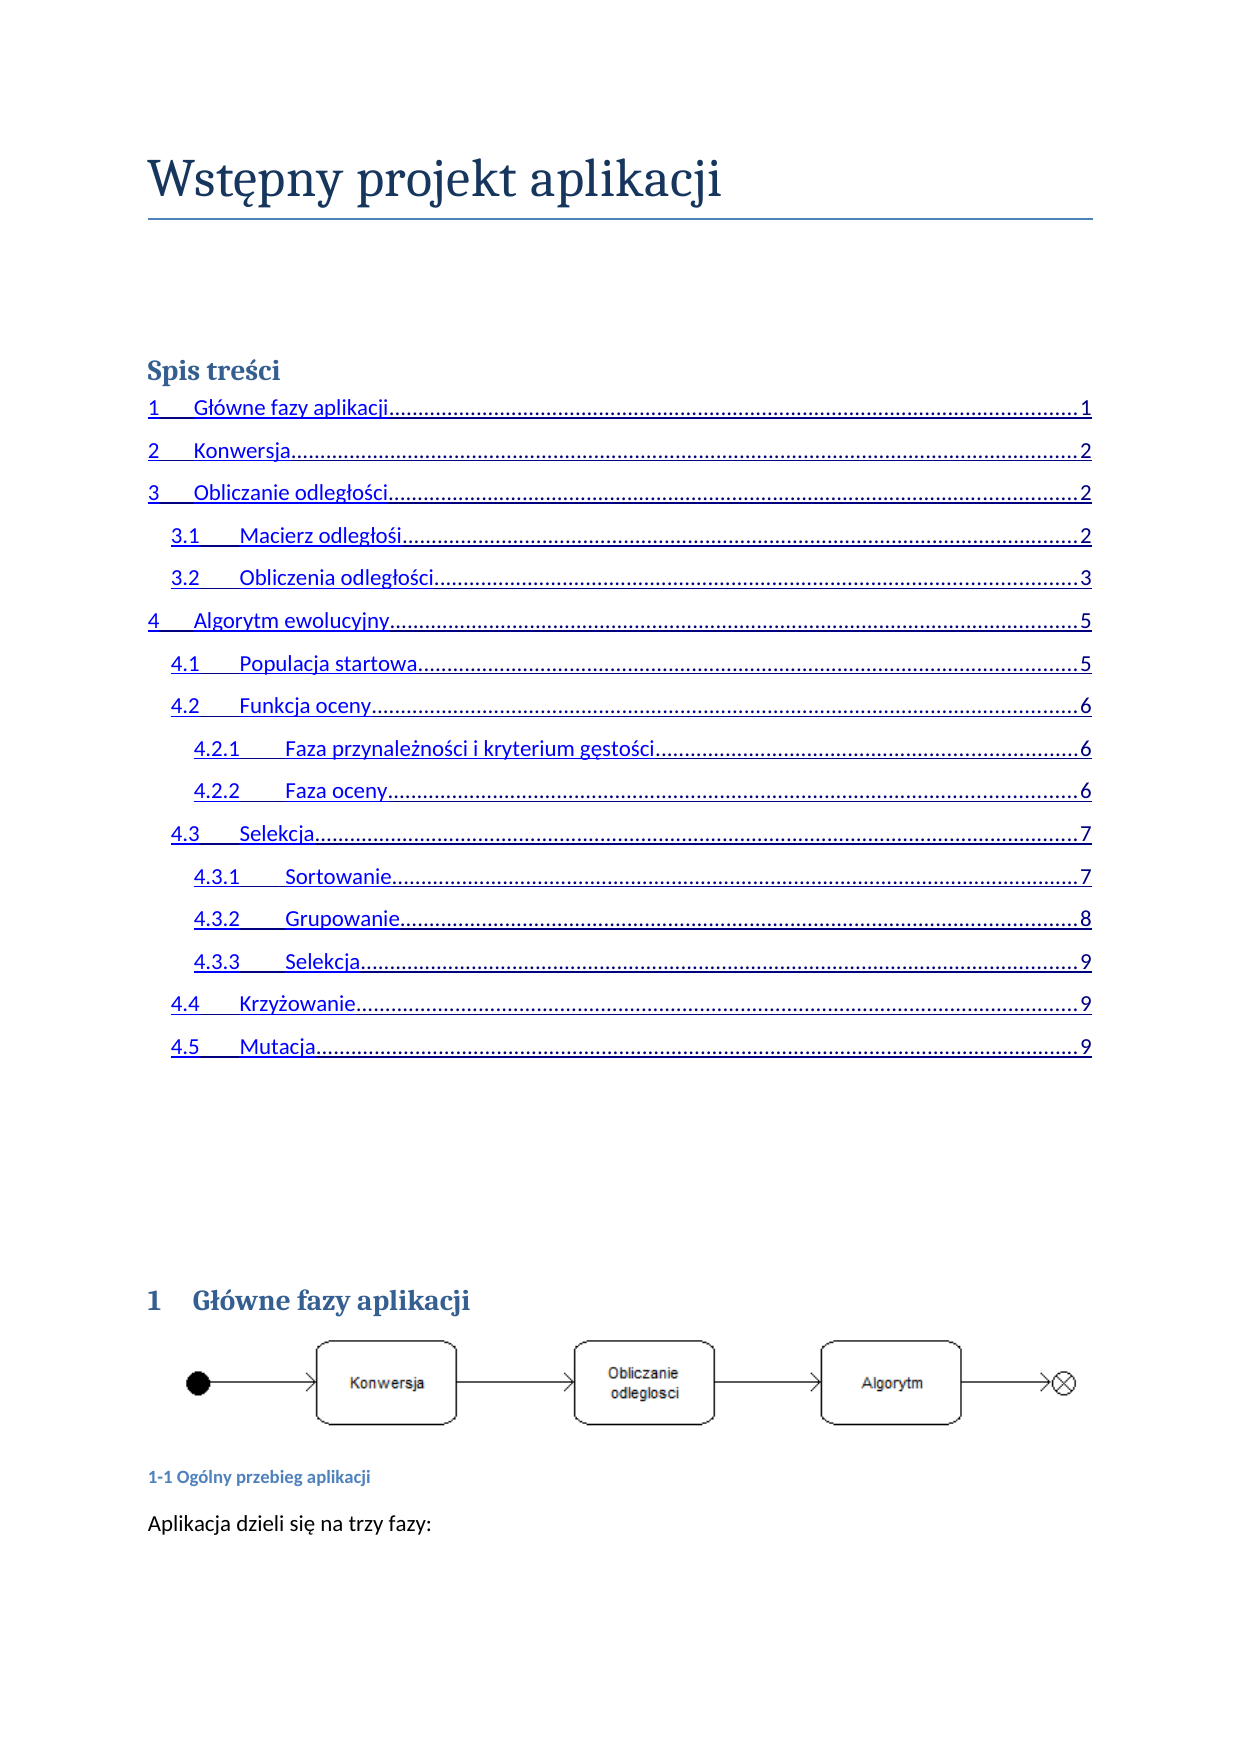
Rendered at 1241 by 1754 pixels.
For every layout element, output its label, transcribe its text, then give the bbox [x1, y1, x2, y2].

text 4.2.2 Faza oceny 6 [193, 777, 1093, 804]
text 4.2.1 Faza przynależności i kryterium gęstości 6 [193, 734, 1093, 762]
text 3 Obliczanie odległości 2 [148, 478, 1093, 506]
subtitle Główne fazy aplikacji [148, 1284, 1093, 1317]
text 4 Algorytm ewolucyjny 5 [148, 606, 1093, 634]
text 4.5 Mutacja 9 [171, 1032, 1093, 1060]
text Wstępny projekt aplikacji [148, 148, 1093, 218]
text Spis treści [148, 354, 1093, 388]
text 3.1 Macierz odległośi 2 [171, 521, 1093, 549]
text 2 Konwersja 2 [148, 436, 1093, 464]
text 3.2 Obliczenia odległości 3 [171, 563, 1093, 592]
text 4.1 Populacja startowa 5 [171, 649, 1093, 677]
text 1‑1 Ogólny przebieg aplikacji [148, 1466, 1093, 1489]
text 1 Główne fazy aplikacji 1 [148, 393, 1093, 421]
text 4.2 Funkcja oceny 6 [171, 691, 1093, 719]
text 4.3 Selekcja 7 [171, 819, 1093, 847]
text 4.3.1 Sortowanie 7 [193, 862, 1093, 890]
text 4.4 Krzyżowanie 9 [171, 989, 1093, 1018]
text 4.3.2 Grupowanie 8 [193, 904, 1093, 932]
text Aplikacja dzieli się na trzy fazy: [148, 1509, 1093, 1537]
text 4.3.3 Selekcja 9 [193, 947, 1093, 975]
